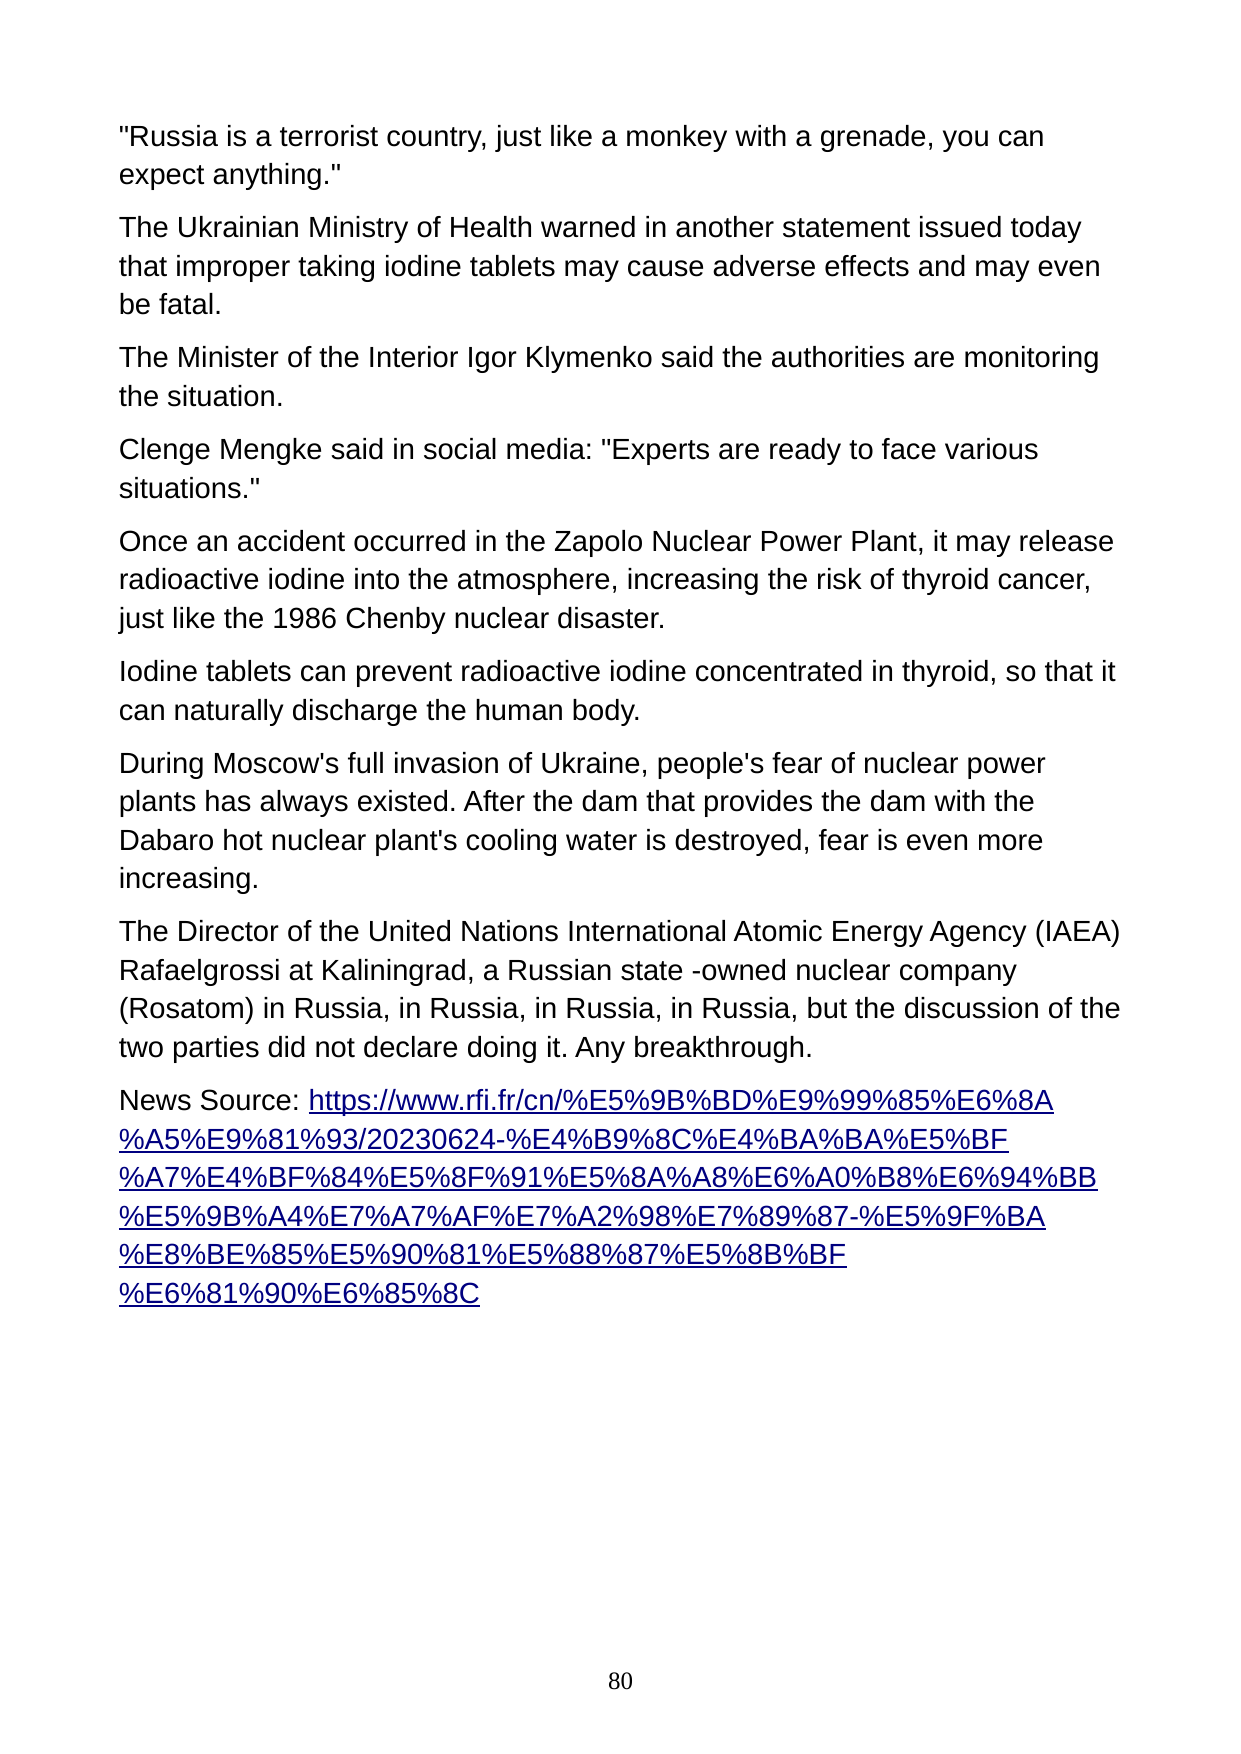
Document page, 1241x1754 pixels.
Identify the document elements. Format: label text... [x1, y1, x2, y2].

text During Moscow's full invasion of Ukraine, people's fear of nuclear power plants has always existed. After the dam that provides the dam with the Dabaro hot nuclear plant's cooling water is destroyed, fear is even more increasing. [118, 746, 1122, 895]
text Iodine tablets can prevent radioactive iodine concentrated in thyroid, so that it can naturally discharge the human body. [118, 654, 1122, 726]
text "Russia is a terrorist country, just like a monkey with a grenade, you can expect anything." [118, 118, 1122, 191]
text The Minister of the Interior Igor Klymenko said the authorities are monitoring the situation. [118, 340, 1122, 412]
text News Source: https://www.rfi.fr/cn/%E5%9B%BD%E9%99%85%E6%8A%A5%E9%81%93/20230624-%E4%B9%8C%E4%BA%BA%E5%BF%A7%E4%BF%84%E5%8F%91%E5%8A%A8%E6%A0%B8%E6%94%BB%E5%9B%A4%E7%A7%AF%E7%A2%98%E7%89%87-%E5%9F%BA%E8%BE%85%E5%90%81%E5%88%87%E5%8B%BF%E6%81%90%E6%85%8C [118, 1083, 1122, 1309]
text The Director of the United Nations International Atomic Energy Agency (IAEA) Rafaelgrossi at Kaliningrad, a Russian state -owned nuclear company (Rosatom) in Russia, in Russia, in Russia, in Russia, but the discussion of the two parties did not declare doing it. Any breakthrough. [118, 914, 1122, 1063]
text Clenge Mengke said in social media: "Experts are ready to face various situations." [118, 432, 1122, 504]
text Once an accident occurred in the Zapolo Nuclear Power Plant, it may release radioactive iodine into the atmosphere, increasing the risk of thyroid cancer, just like the 1986 Chenby nuclear disaster. [118, 524, 1122, 634]
text The Ukrainian Ministry of Health warned in another statement issued today that improper taking iodine tablets may cause adverse effects and may even be fatal. [118, 210, 1122, 321]
